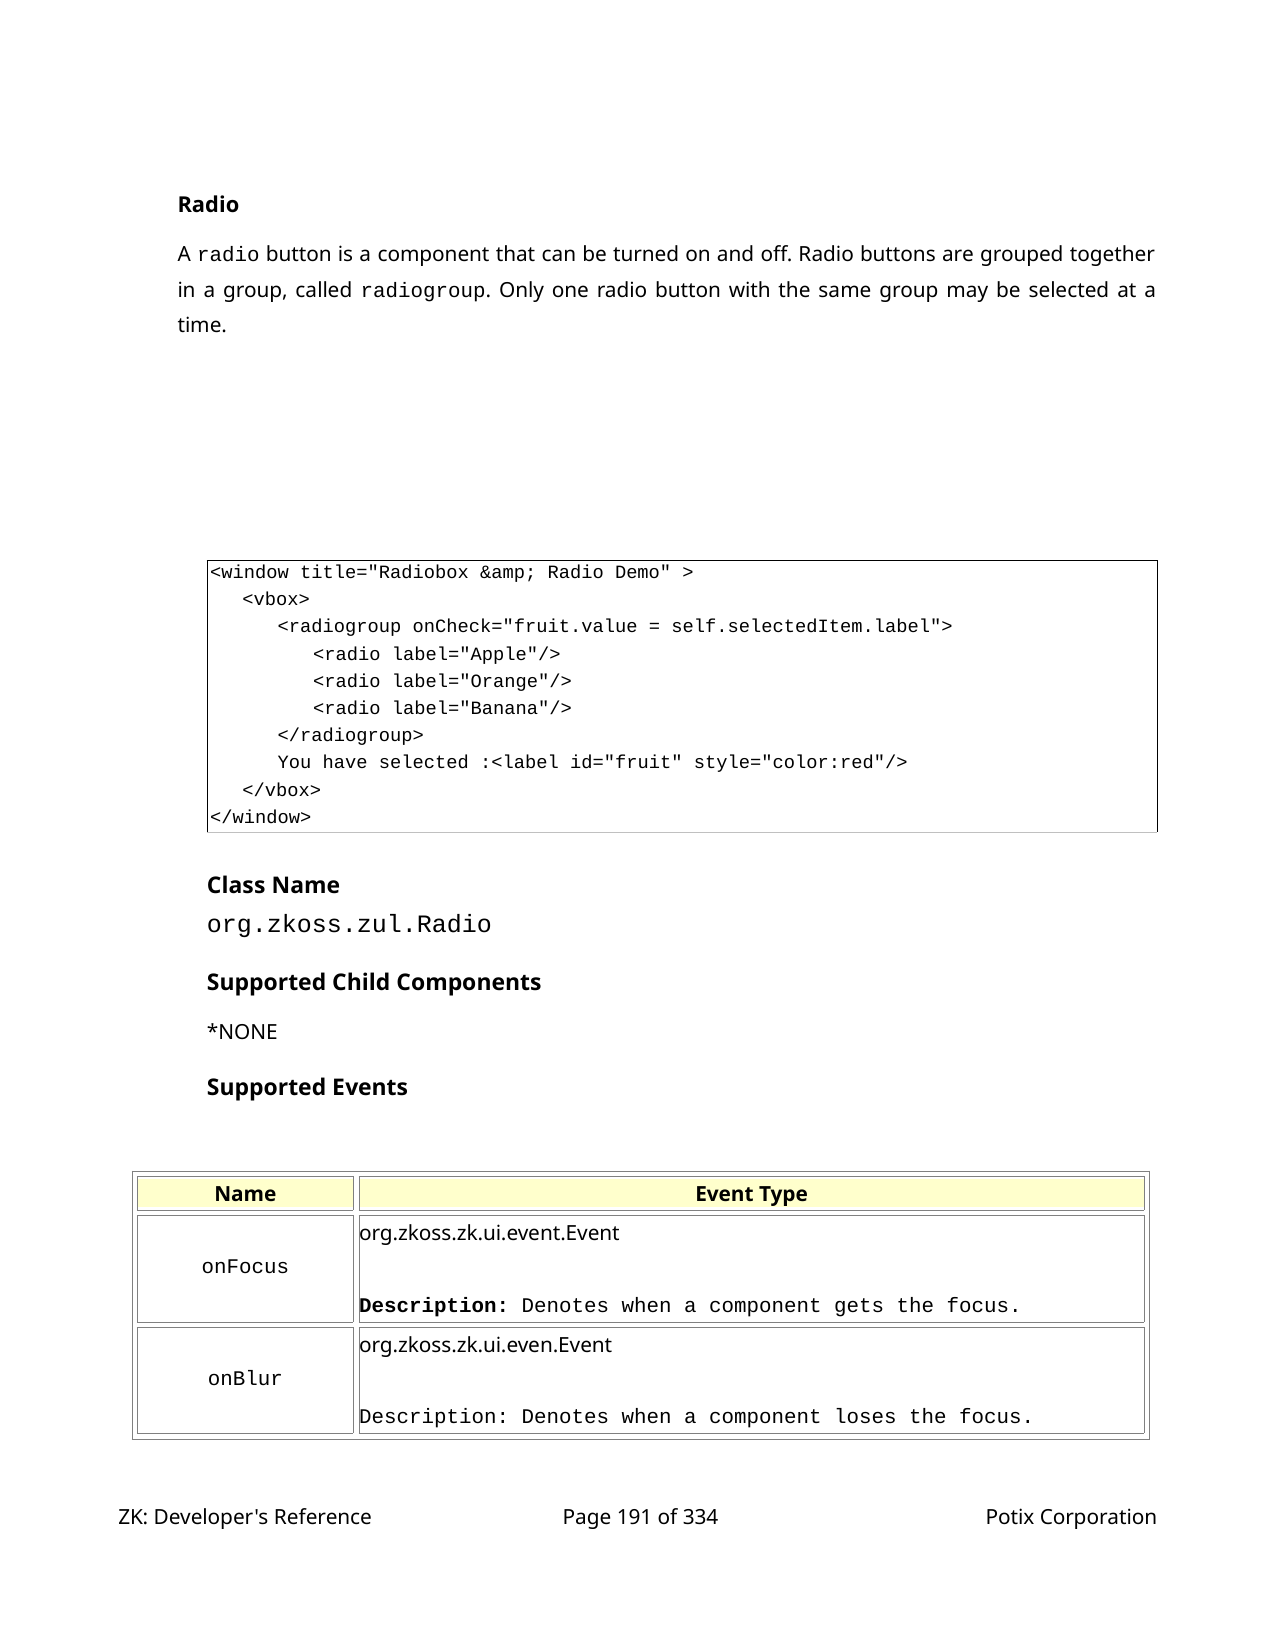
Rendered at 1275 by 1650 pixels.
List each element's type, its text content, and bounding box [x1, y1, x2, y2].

text *NONE [207, 1017, 1157, 1046]
table_header Event Type [356, 1172, 1147, 1210]
table_cell onBlur [134, 1322, 356, 1433]
text You have selected :<label id="fruit" style="color:red"/> [208, 750, 1157, 774]
table_cell org.zkoss.zk.ui.even.Event Description: Denotes when a component loses the focus. [356, 1322, 1147, 1433]
text <vbox> [208, 587, 1157, 611]
text <radiogroup onCheck="fruit.value = self.selectedItem.label"> [208, 614, 1157, 638]
table_cell onFocus [134, 1210, 356, 1322]
text <radio label="Banana"/> [208, 696, 1157, 720]
text </window> [208, 804, 1157, 832]
text org.zkoss.zul.Radio [207, 912, 1157, 940]
table_header Name [134, 1172, 356, 1210]
text <radio label="Apple"/> [208, 641, 1157, 666]
text </radiogroup> [208, 723, 1157, 747]
subtitle Supported Events [207, 1071, 1157, 1102]
subtitle Radio [177, 189, 1157, 219]
subtitle Class Name [207, 868, 1157, 900]
table_cell org.zkoss.zk.ui.event.Event Description: Denotes when a component gets the focus. [356, 1210, 1147, 1322]
text <window title="Radiobox &amp; Radio Demo" > [208, 561, 1157, 584]
text <radio label="Orange"/> [208, 669, 1157, 693]
text </vbox> [208, 777, 1157, 802]
subtitle Supported Child Components [207, 965, 1157, 997]
text A radio button is a component that can be turned on and off. Radio buttons are grouped together in a group, called radiogroup. Only one radio button with the same group may be selected at a time. [177, 239, 1157, 339]
